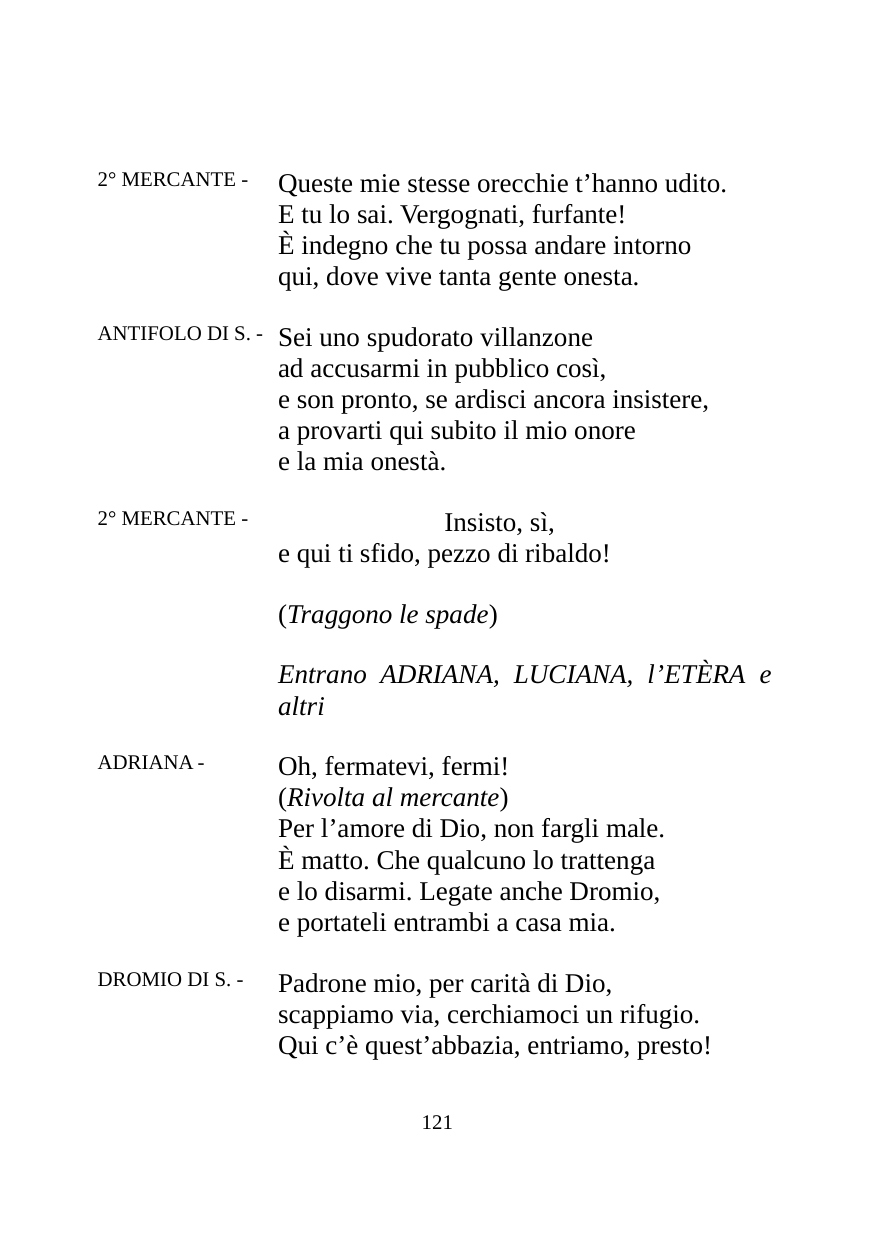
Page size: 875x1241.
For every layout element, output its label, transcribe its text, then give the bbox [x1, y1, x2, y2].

table_cell 2° MERCANTE - [90, 167, 271, 321]
table_cell [90, 659, 271, 750]
table_cell Entrano ADRIANA, LUCIANA, l’etèra e altri [271, 659, 781, 750]
table_cell Queste mie stesse orecchie t’hanno udito. E tu lo sai. Vergognati, furfante! È indegno che tu possa andare intorno qui, dove vive tanta gente onesta. [271, 167, 781, 321]
table_cell Sei uno spudorato villanzone ad accusarmi in pubblico così, e son pronto, se ardisci ancora insistere, a provarti qui subito il mio onore e la mia onestà. [271, 321, 781, 506]
table_cell [90, 106, 271, 167]
table_cell [90, 598, 271, 658]
table_cell Padrone mio, per carità di Dio, scappiamo via, cerchiamoci un rifugio. Qui c’è quest’abbazia, entriamo, presto! [271, 967, 781, 1060]
table_cell [271, 106, 781, 167]
table_cell 2° MERCANTE - [90, 506, 271, 598]
table_cell Insisto, sì, e qui ti sfido, pezzo di ribaldo! [271, 506, 781, 598]
table_cell (Traggono le spade) [271, 598, 781, 658]
table_cell DROMIO DI S. - [90, 967, 271, 1060]
table_cell Oh, fermatevi, fermi! (Rivolta al mercante) Per l’amore di Dio, non fargli male. È matto. Che qualcuno lo trattenga e lo disarmi. Legate anche Dromio, e portateli entrambi a casa mia. [271, 750, 781, 967]
table_cell ANTIFOLO DI S. - [90, 321, 271, 506]
table_cell ADRIANA - [90, 750, 271, 967]
